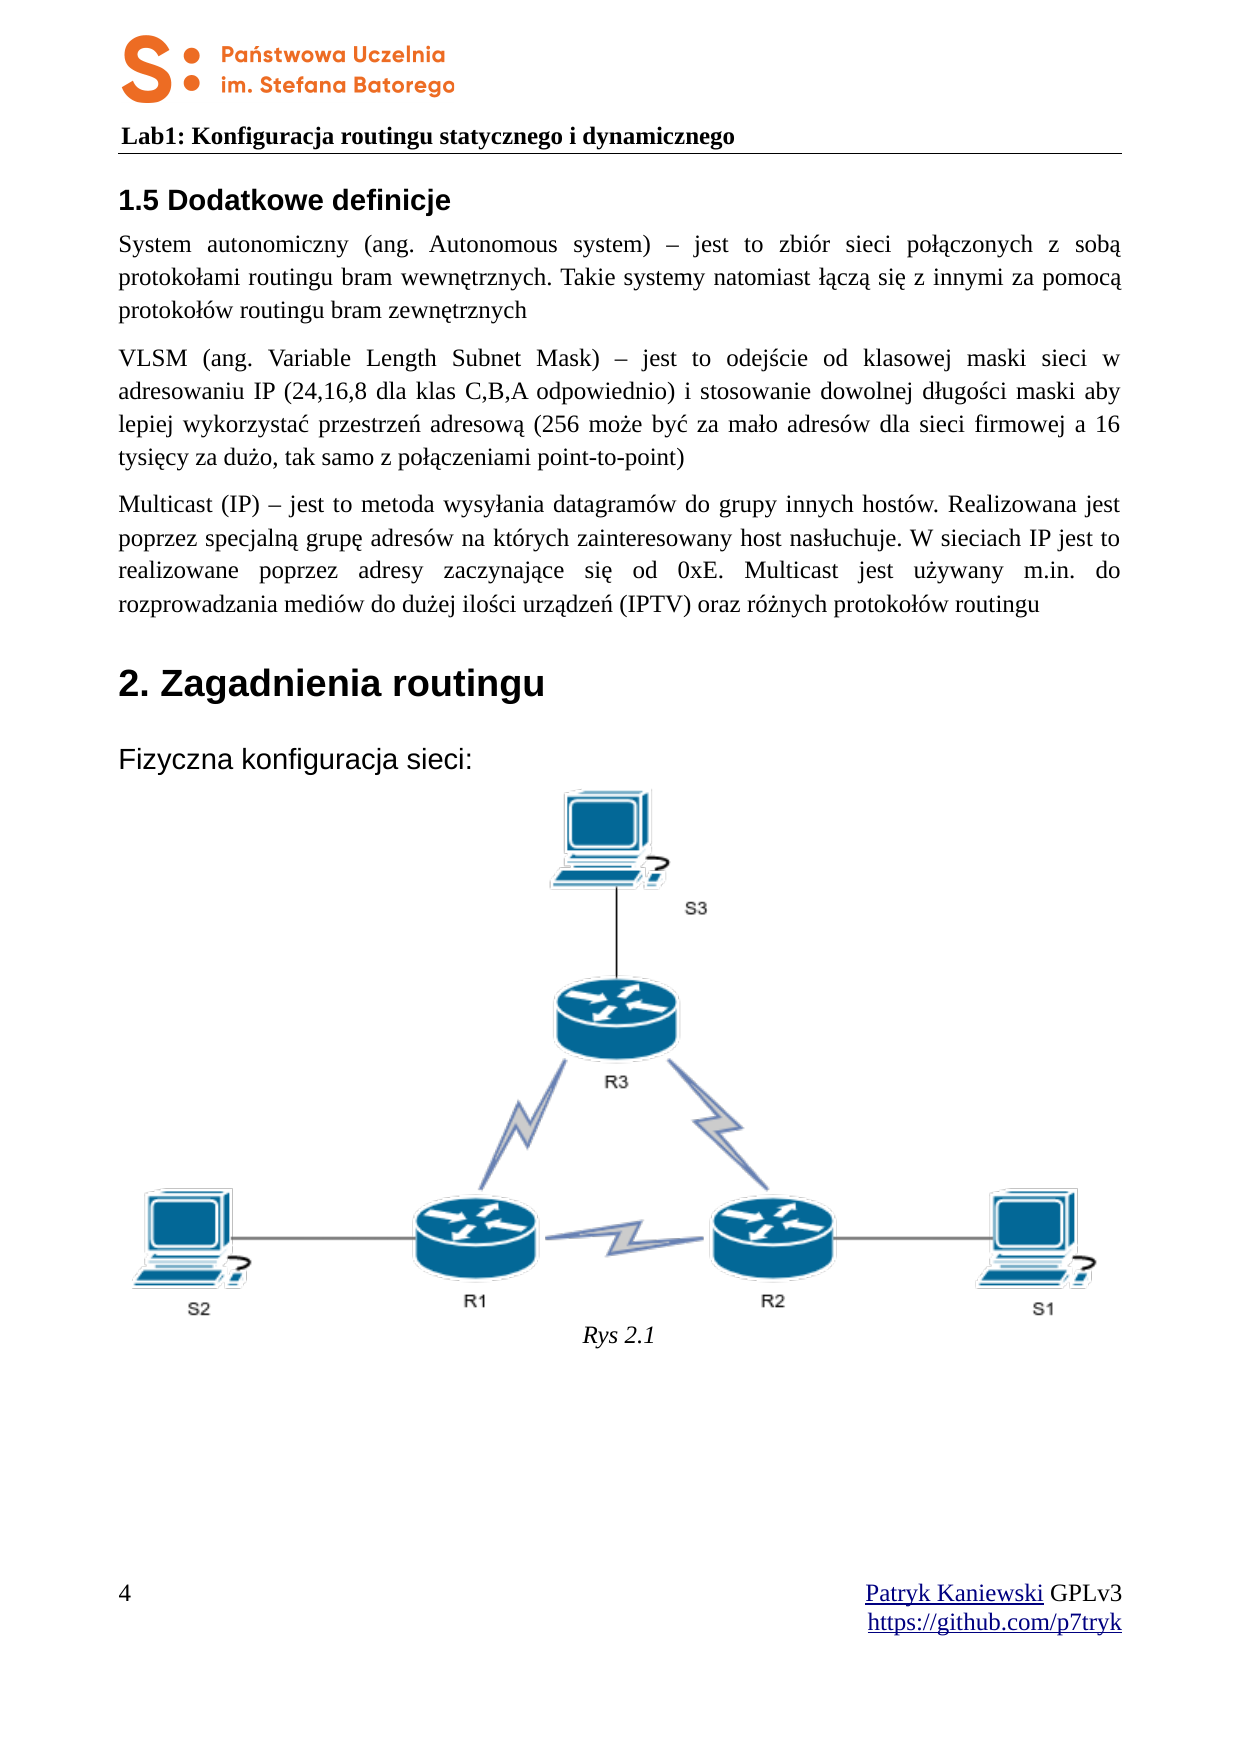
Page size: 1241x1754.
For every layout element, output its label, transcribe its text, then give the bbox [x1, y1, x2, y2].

subtitle Fizyczna konfiguracja sieci: [118, 742, 1122, 776]
text System autonomiczny (ang. Autonomous system) – jest to zbiór sieci połączonych z sobą protokołami routingu bram wewnętrznych. Takie systemy natomiast łączą się z innymi za pomocą protokołów routingu bram zewnętrznych [118, 229, 1122, 324]
text Multicast (IP) – jest to metoda wysyłania datagramów do grupy innych hostów. Realizowana jest poprzez specjalną grupę adresów na których zainteresowany host nasłuchuje. W sieciach IP jest to realizowane poprzez adresy zaczynające się od 0xE. Multicast jest używany m.in. do rozprowadzania mediów do dużej ilości urządzeń (IPTV) oraz różnych protokołów routingu [118, 489, 1122, 617]
text Rys 2.1 [118, 1223, 1122, 1348]
subtitle 2. Zagadnienia routingu [118, 661, 1122, 705]
subtitle 1.5 Dodatkowe definicje [118, 183, 1122, 217]
picture [131, 788, 1109, 1320]
text VLSM (ang. Variable Length Subnet Mask) – jest to odejście od klasowej maski sieci w adresowaniu IP (24,16,8 dla klas C,B,A odpowiednio) i stosowanie dowolnej długości maski aby lepiej wykorzystać przestrzeń adresową (256 może być za mało adresów dla sieci firmowej a 16 tysięcy za dużo, tak samo z połączeniami point-to-point) [118, 343, 1122, 471]
picture [121, 35, 455, 103]
